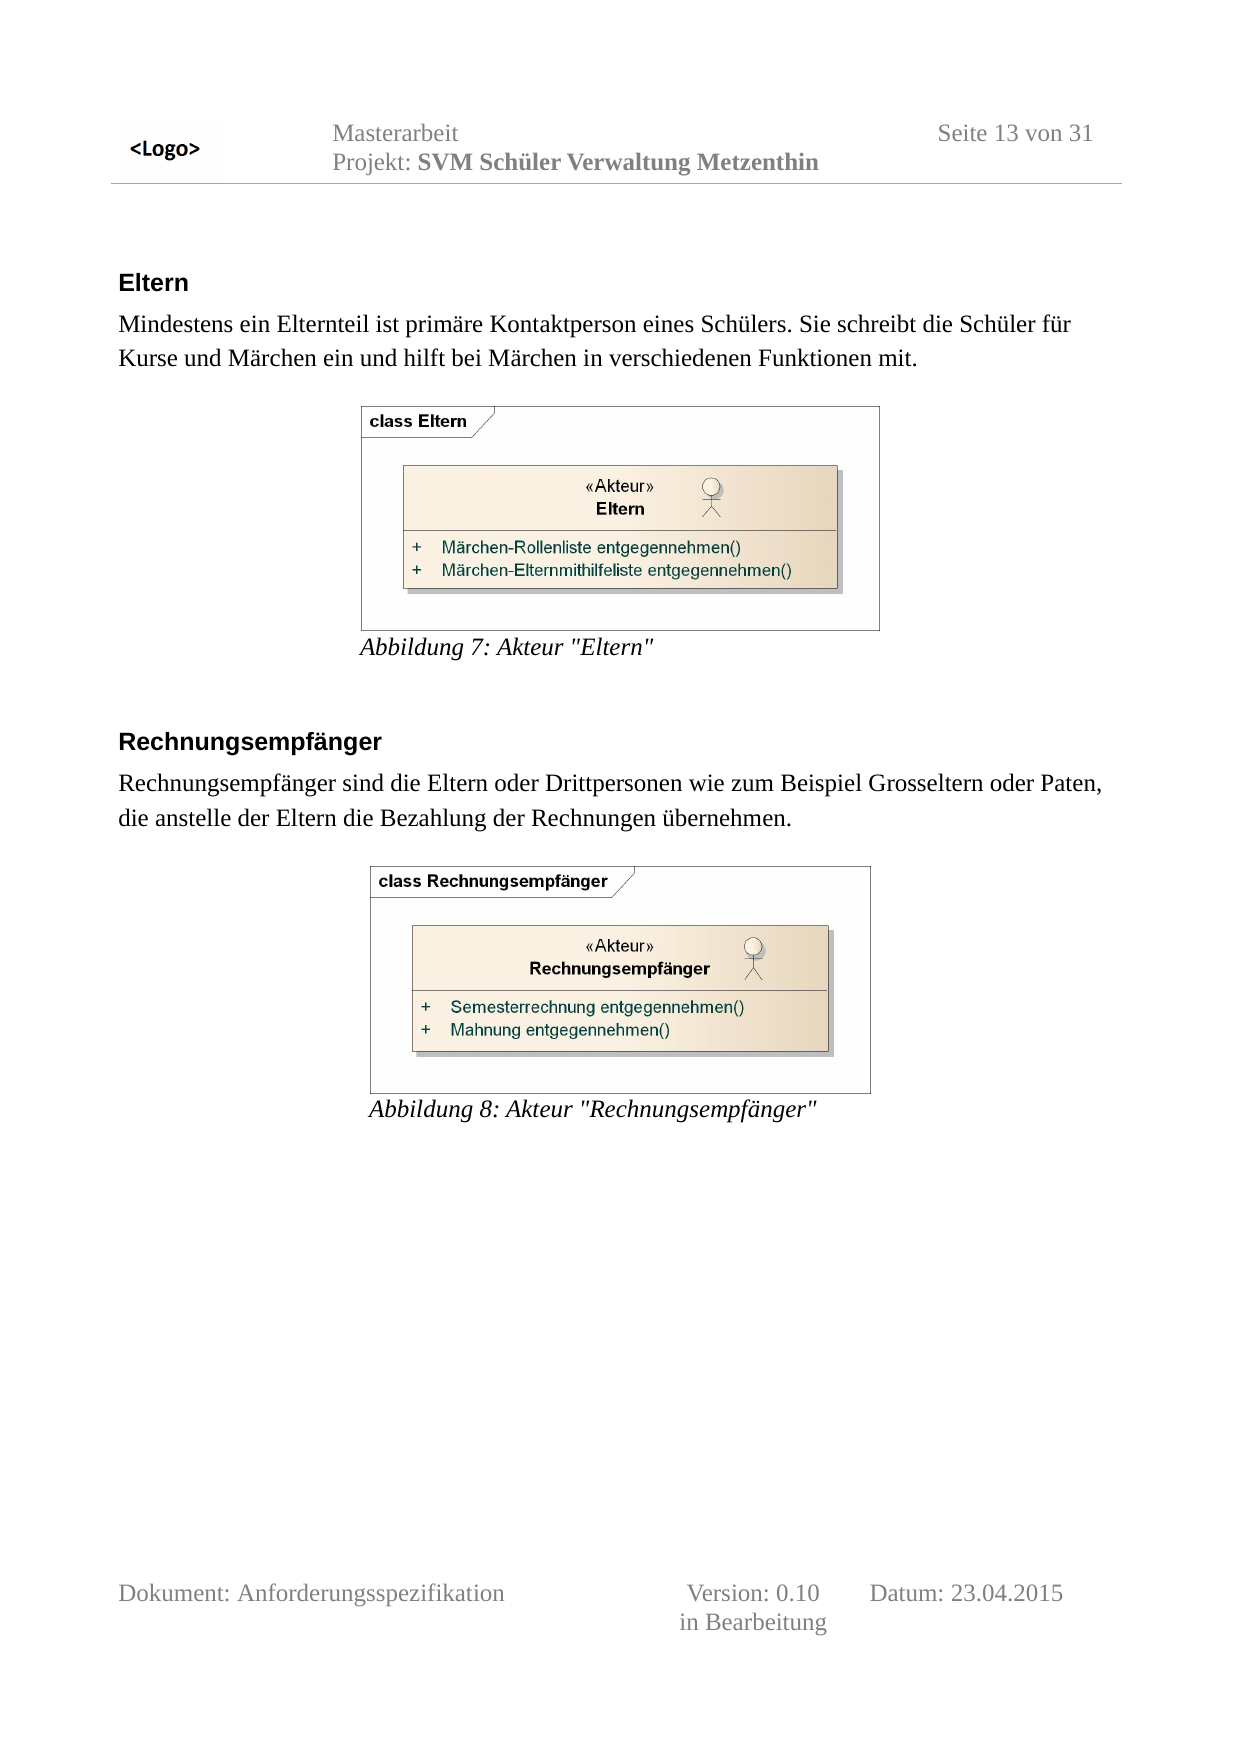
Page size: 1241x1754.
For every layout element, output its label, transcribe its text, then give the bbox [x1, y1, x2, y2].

text Abbildung 7: Akteur "Eltern" [360, 632, 881, 661]
text Abbildung 8: Akteur "Rechnungsempfänger" [369, 1095, 871, 1123]
subtitle Rechnungsempfänger [118, 727, 1122, 756]
picture [359, 404, 881, 632]
subtitle Eltern [118, 267, 1122, 296]
text Mindestens ein Elternteil ist primäre Kontaktperson eines Schülers. Sie schreibt die Schüler für Kurse und Märchen ein und hilft bei Märchen in verschiedenen Funktionen mit. [118, 309, 1122, 372]
picture [118, 118, 224, 183]
picture [368, 864, 872, 1095]
text Rechnungsempfänger sind die Eltern oder Drittpersonen wie zum Beispiel Grosseltern oder Paten, die anstelle der Eltern die Bezahlung der Rechnungen übernehmen. [118, 768, 1122, 831]
